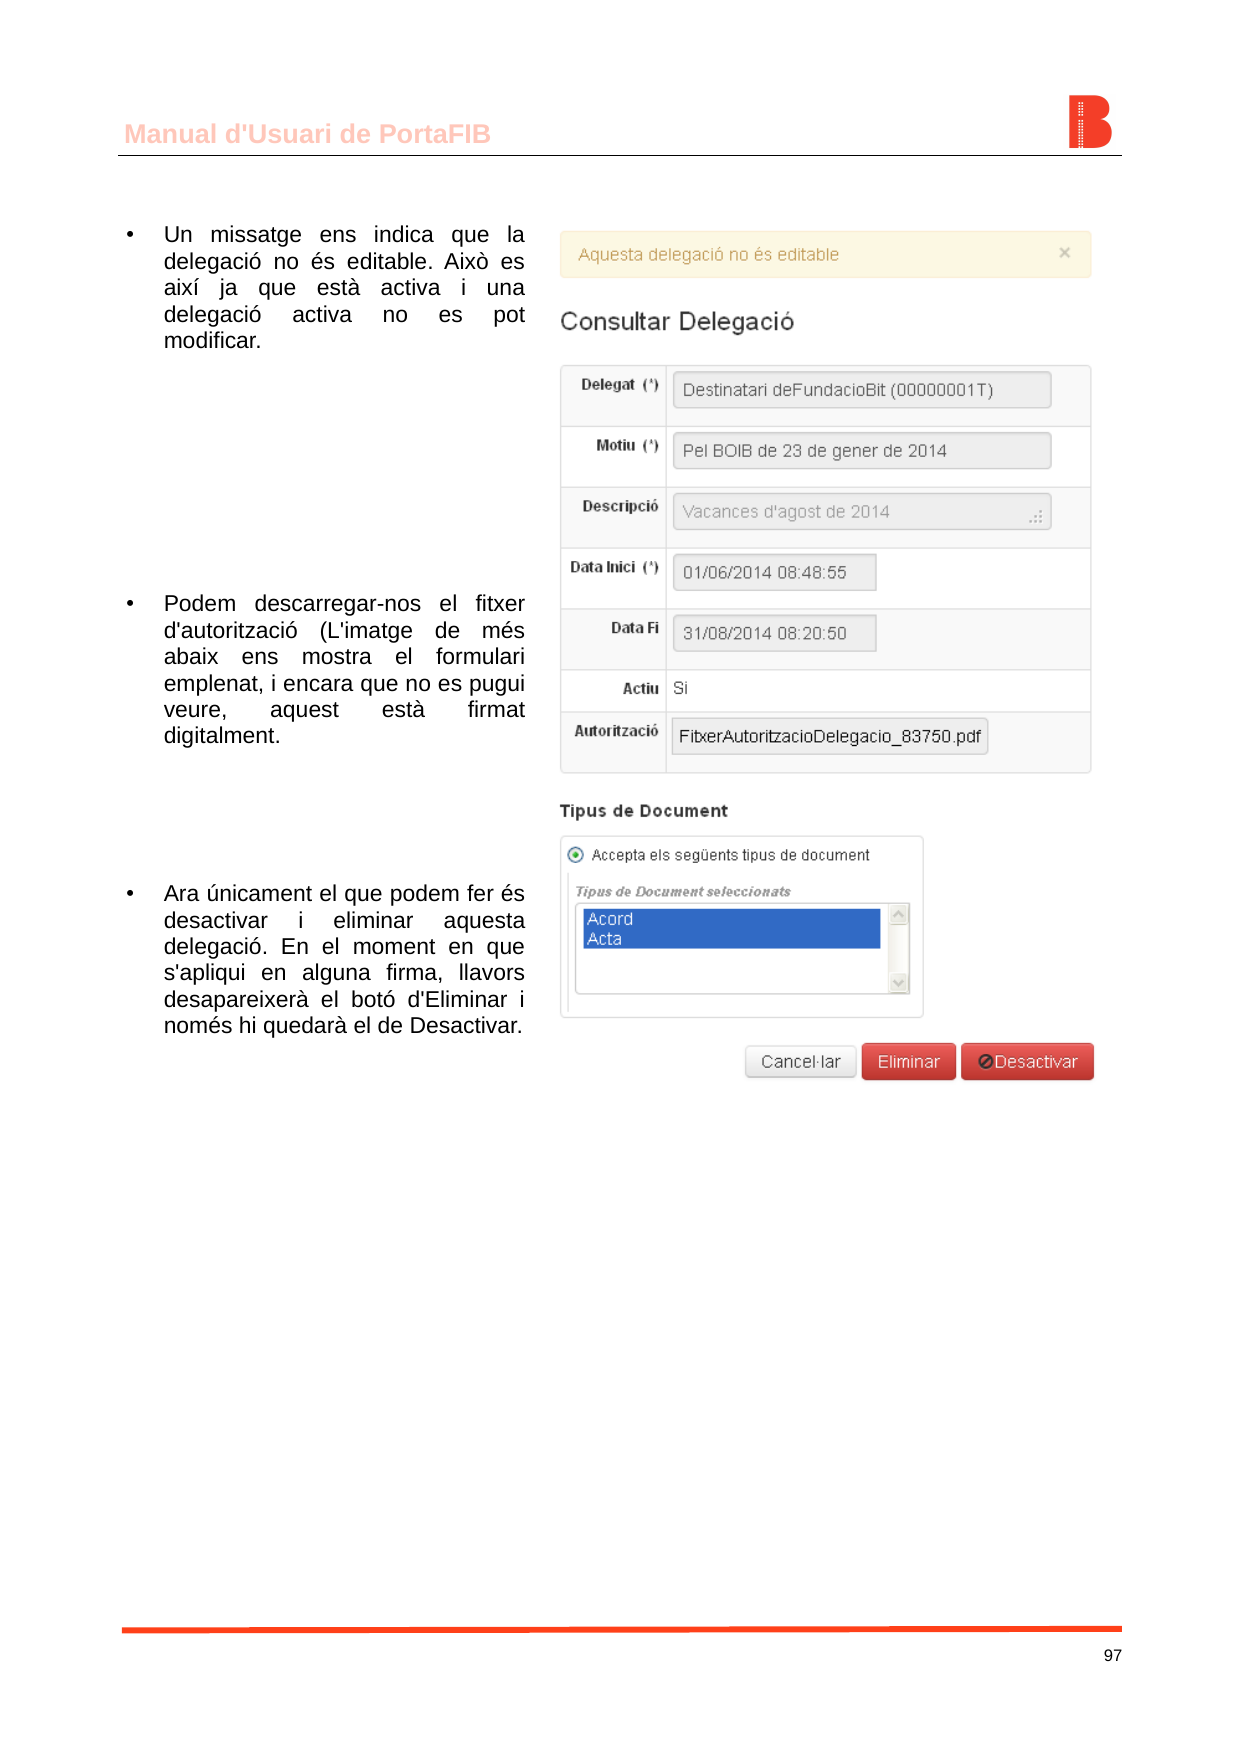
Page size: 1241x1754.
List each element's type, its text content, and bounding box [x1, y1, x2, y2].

table_header [531, 216, 1122, 1097]
picture [544, 221, 1109, 1089]
picture [1063, 94, 1117, 150]
table_header Un missatge ens indica que la delegació no és editable. Això es així ja que està activa i una delegació activa no es pot modificar. Podem descarregar-nos el fitxer d'autorització (L'imatge de més abaix ens mostra el formulari emplenat, i encara que no es pugui veure, aquest està firmat digitalment. Ara únicament el que podem fer és desactivar i eliminar aquesta delegació. En el moment en que s'apliqui en alguna firma, llavors desapareixerà el botó d'Eliminar i només hi quedarà el de Desactivar. [118, 216, 531, 1097]
